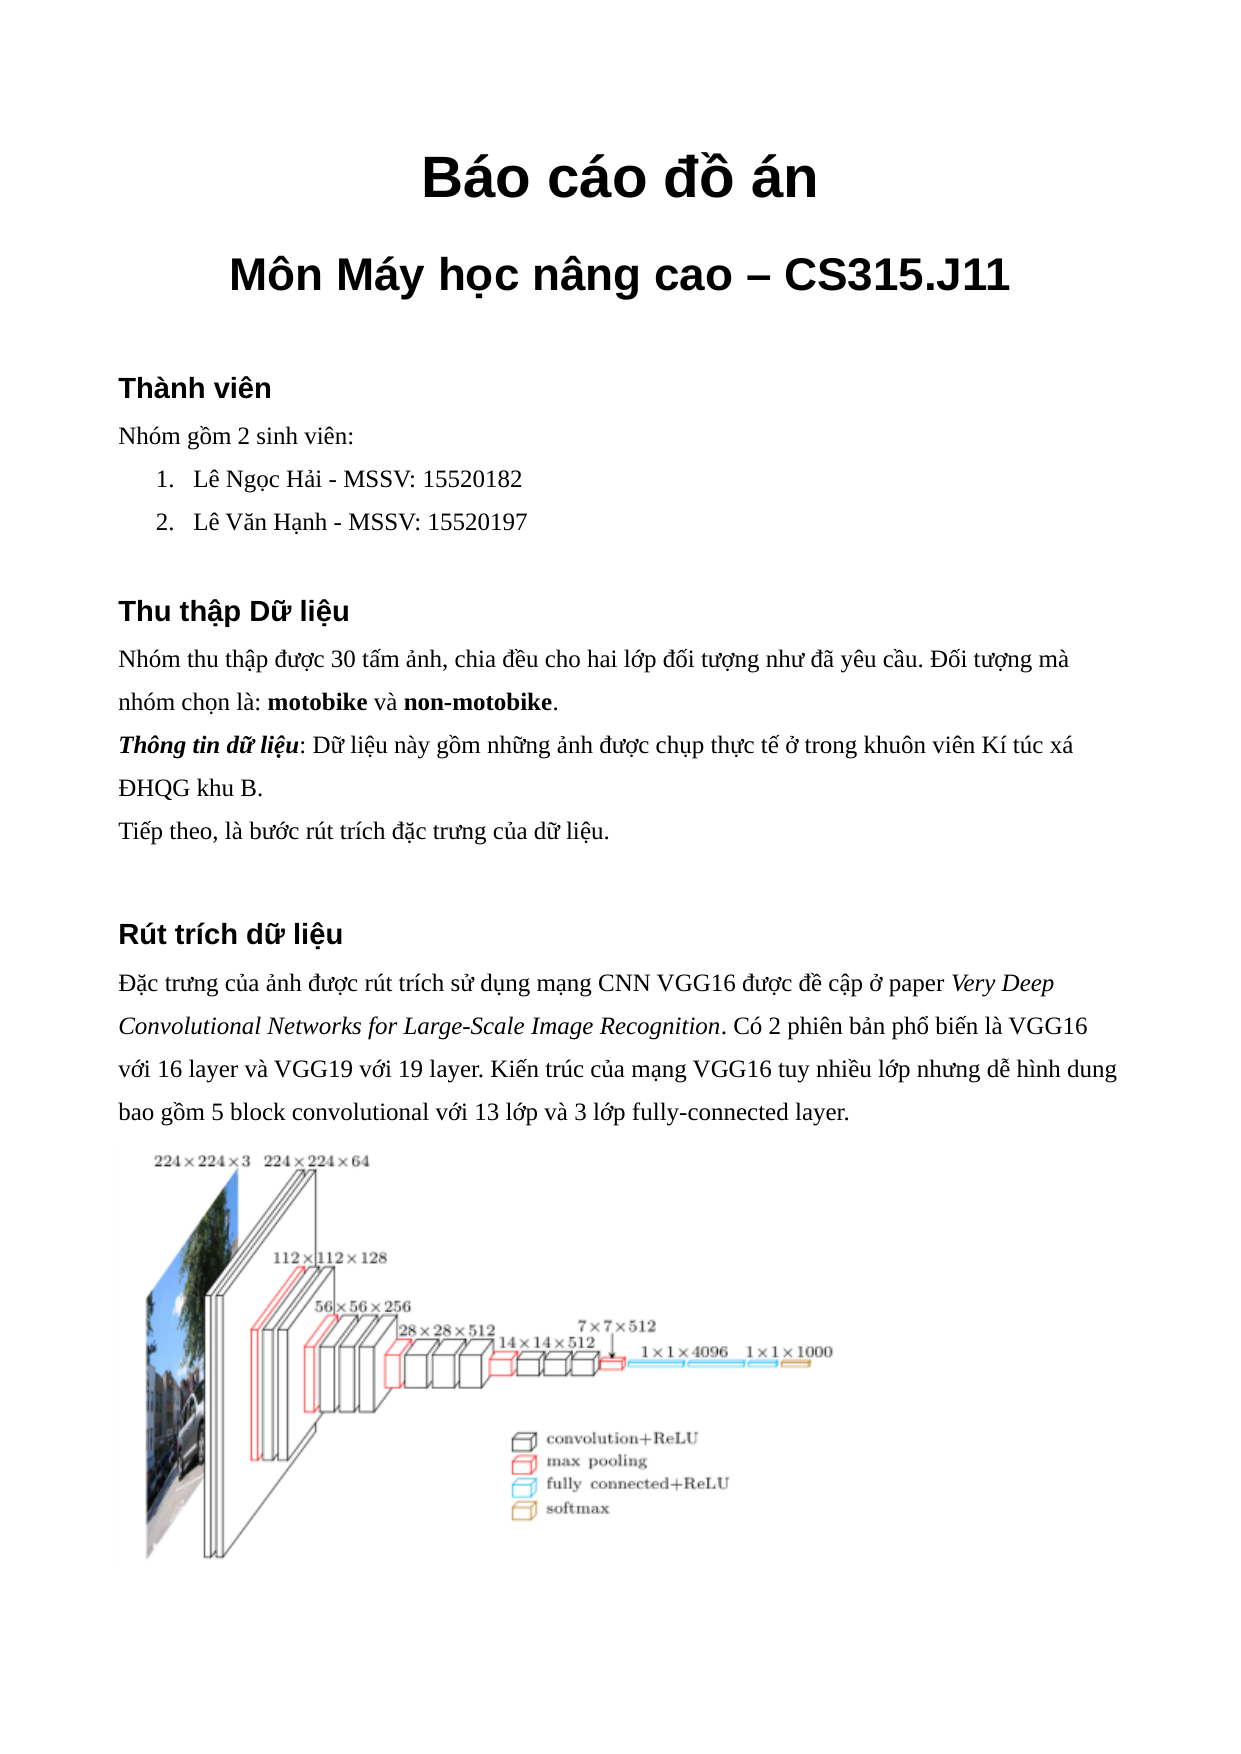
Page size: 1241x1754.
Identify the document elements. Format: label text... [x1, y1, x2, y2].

text Tiếp theo, là bước rút trích đặc trưng của dữ liệu. [118, 816, 1122, 845]
list Lê Văn Hạnh - MSSV: 15520197 [156, 507, 1122, 536]
title Báo cáo đồ án [118, 143, 1122, 210]
title Môn Máy học nâng cao – CS315.J11 [118, 248, 1122, 300]
text Nhóm thu thập được 30 tấm ảnh, chia đều cho hai lớp đối tượng như đã yêu cầu. Đối tượng mà nhóm chọn là: motobike và non-motobike. [118, 644, 1122, 716]
subtitle Rút trích dữ liệu [118, 917, 1122, 951]
list Lê Ngọc Hải - MSSV: 15520182 [156, 464, 1122, 493]
text Nhóm gồm 2 sinh viên: [118, 421, 1122, 450]
subtitle Thu thập Dữ liệu [118, 594, 1122, 627]
text Đặc trưng của ảnh được rút trích sử dụng mạng CNN VGG16 được đề cập ở paper Very Deep Convolutional Networks for Large-Scale Image Recognition. Có 2 phiên bản phổ biến là VGG16 với 16 layer và VGG19 với 19 layer. Kiến trúc của mạng VGG16 tuy nhiều lớp nhưng dễ hình dung bao gồm 5 block convolutional với 13 lớp và 3 lớp fully-connected layer. [118, 968, 1122, 1126]
text Thông tin dữ liệu: Dữ liệu này gồm những ảnh được chụp thực tế ở trong khuôn viên Kí túc xá ĐHQG khu B. [118, 730, 1122, 802]
subtitle Thành viên [118, 371, 1122, 404]
